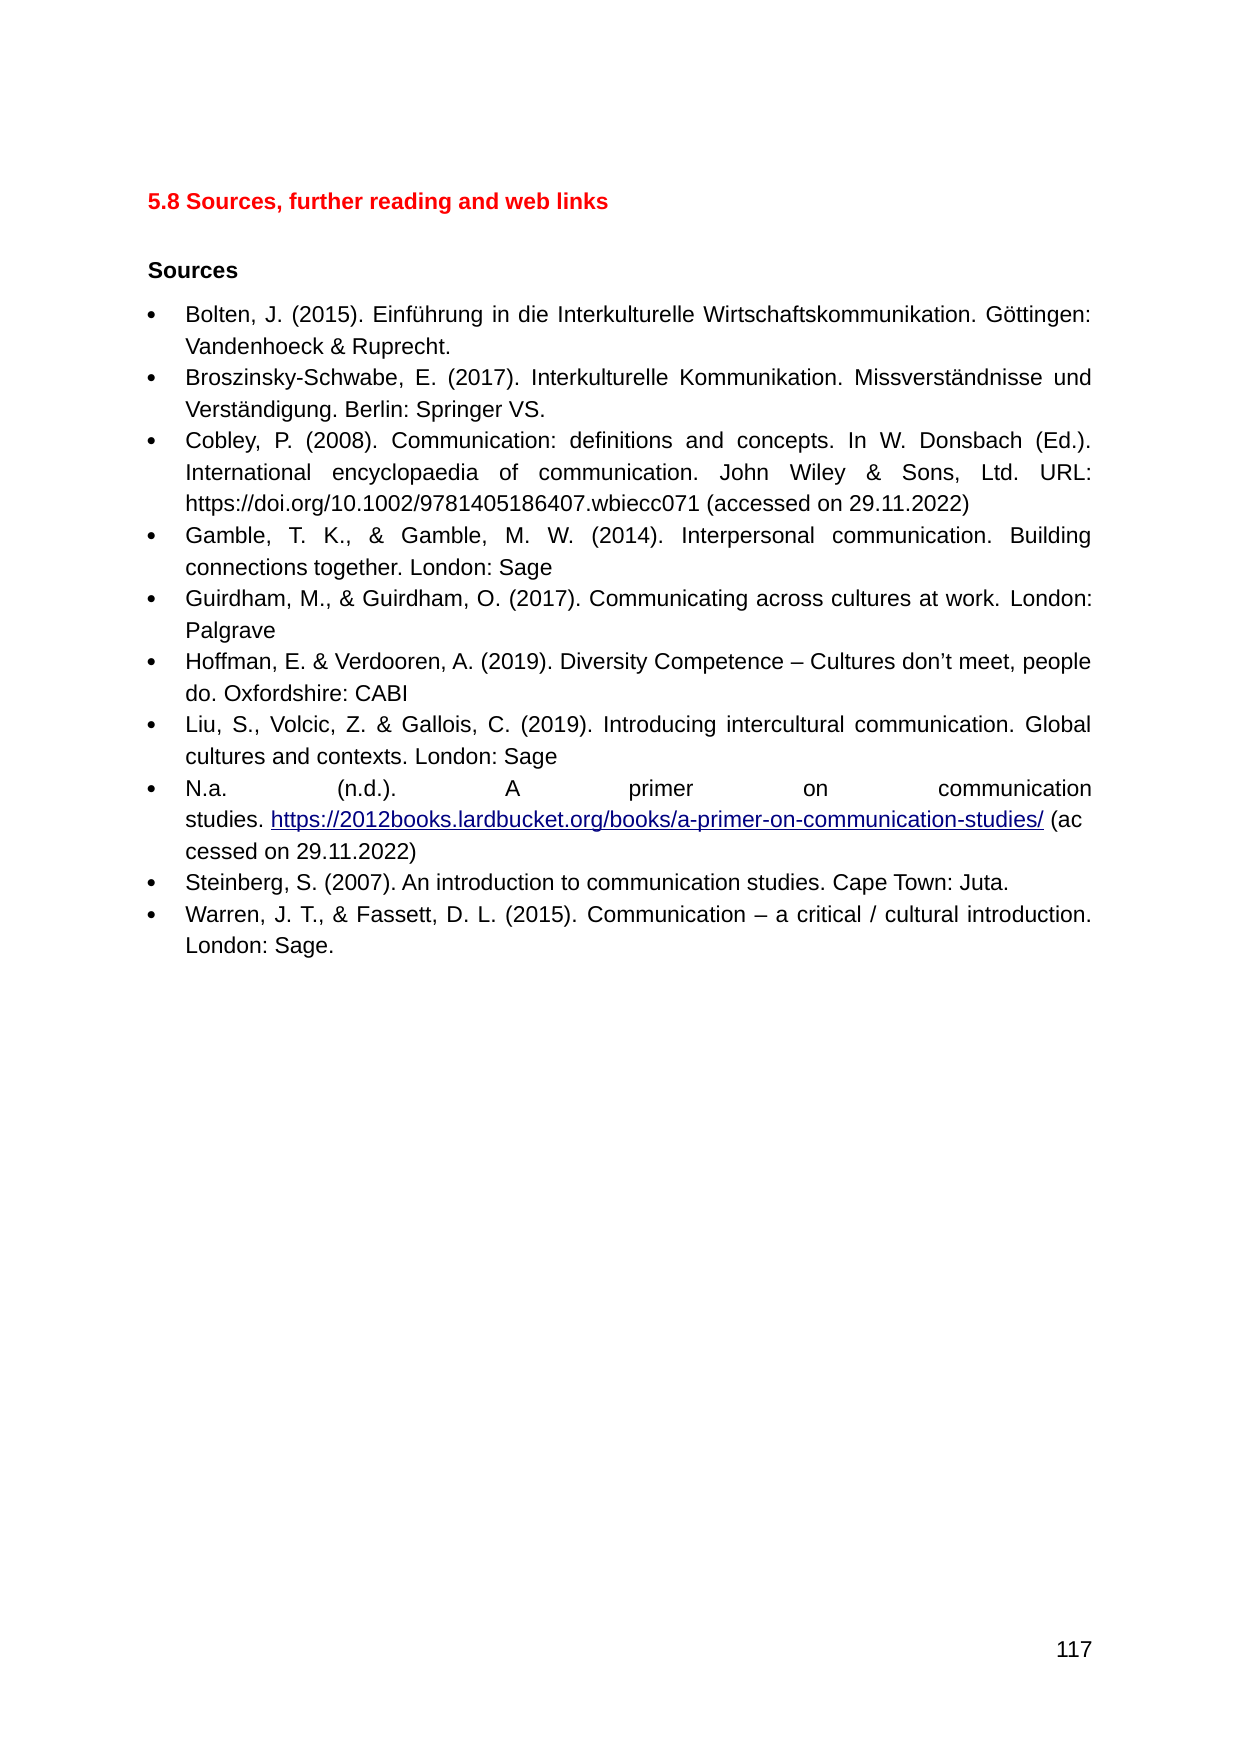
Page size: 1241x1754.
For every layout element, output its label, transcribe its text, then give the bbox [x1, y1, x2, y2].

list Gamble, T. K., & Gamble, M. W. (2014). Interpersonal communication. Building connections together. London: Sage [148, 522, 1092, 580]
list N.a. (n.d.). A primer on communication studies. https://2012books.lardbucket.org/books/a-primer-on-communication-studies/ (accessed on 29.11.2022) [148, 774, 1092, 864]
list Guirdham, M., & Guirdham, O. (2017). Communicating across cultures at work. London: Palgrave [148, 585, 1092, 643]
subtitle 5.8 Sources, further reading and web links [148, 188, 1092, 214]
subtitle Sources [148, 257, 1092, 283]
list Bolten, J. (2015). Einführung in die Interkulturelle Wirtschaftskommunikation. Göttingen: Vandenhoeck & Ruprecht. [148, 301, 1092, 359]
list Steinberg, S. (2007). An introduction to communication studies. Cape Town: Juta. [148, 869, 1092, 896]
list Liu, S., Volcic, Z. & Gallois, C. (2019). Introducing intercultural communication. Global cultures and contexts. London: Sage [148, 711, 1092, 769]
list Cobley, P. (2008). Communication: definitions and concepts. In W. Donsbach (Ed.). International encyclopaedia of communication. John Wiley & Sons, Ltd. URL: https://doi.org/10.1002/9781405186407.wbiecc071 (accessed on 29.11.2022) [148, 427, 1092, 517]
list Warren, J. T., & Fassett, D. L. (2015). Communication – a critical / cultural introduction. London: Sage. [148, 901, 1092, 959]
list Broszinsky-Schwabe, E. (2017). Interkulturelle Kommunikation. Missverständnisse und Verständigung. Berlin: Springer VS. [148, 364, 1092, 422]
list Hoffman, E. & Verdooren, A. (2019). Diversity Competence – Cultures don’t meet, people do. Oxfordshire: CABI [148, 648, 1092, 706]
